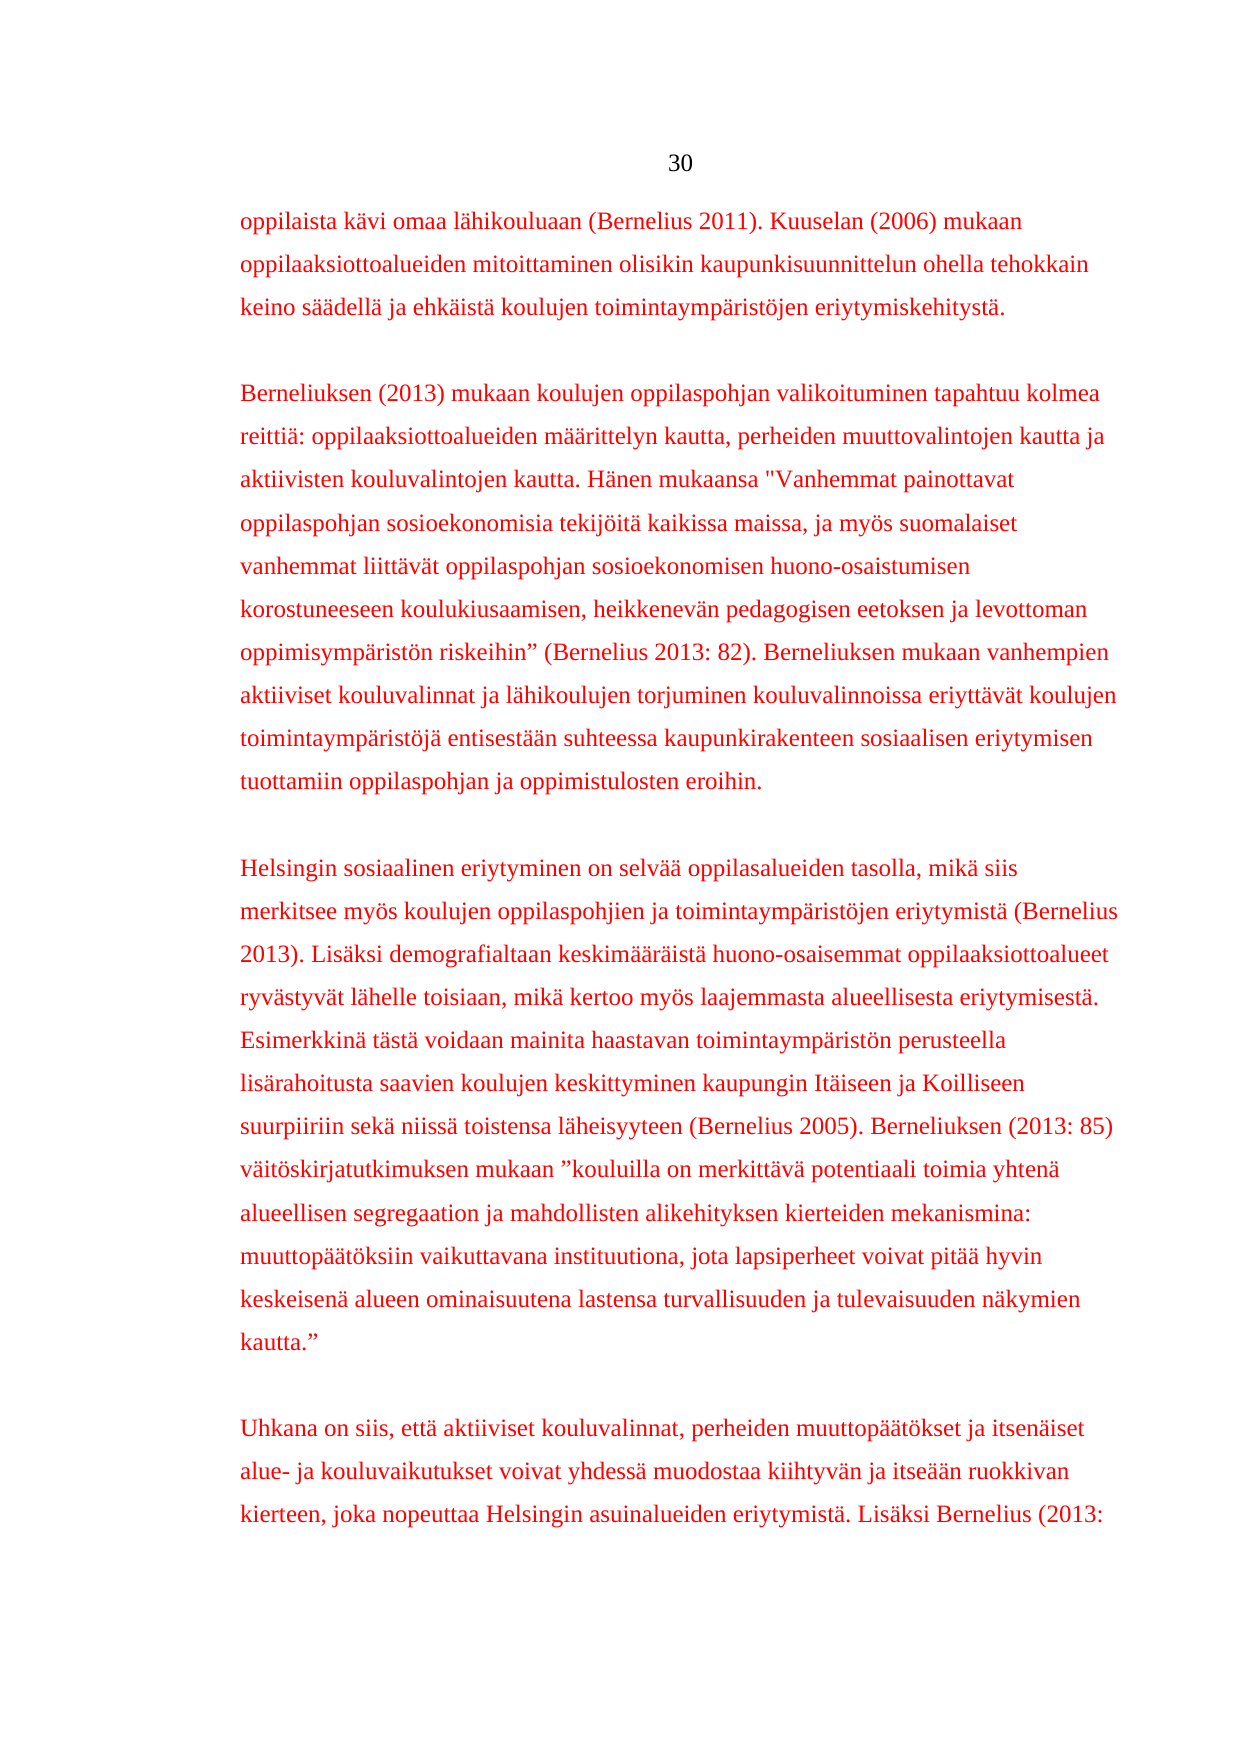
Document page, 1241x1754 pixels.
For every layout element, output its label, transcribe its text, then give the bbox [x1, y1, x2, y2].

text Helsingin sosiaalinen eriytyminen on selvää oppilasalueiden tasolla, mikä siis merkitsee myös koulujen oppilaspohjien ja toimintaympäristöjen eriytymistä (Bernelius 2013). Lisäksi demografialtaan keskimääräistä huono-osaisemmat oppilaaksiottoalueet ryvästyvät lähelle toisiaan, mikä kertoo myös laajemmasta alueellisesta eriytymisestä. Esimerkkinä tästä voidaan mainita haastavan toimintaympäristön perusteella lisärahoitusta saavien koulujen keskittyminen kaupungin Itäiseen ja Koilliseen suurpiiriin sekä niissä toistensa läheisyyteen (Bernelius 2005). Berneliuksen (2013: 85) väitöskirjatutkimuksen mukaan ”kouluilla on merkittävä potentiaali toimia yhtenä alueellisen segregaation ja mahdollisten alikehityksen kierteiden mekanismina: muuttopäätöksiin vaikuttavana instituutiona, jota lapsiperheet voivat pitää hyvin keskeisenä alueen ominaisuutena lastensa turvallisuuden ja tulevaisuuden näkymien kautta.” [240, 853, 1121, 1356]
text oppilaista kävi omaa lähikouluaan (Bernelius 2011). Kuuselan (2006) mukaan oppilaaksiottoalueiden mitoittaminen olisikin kaupunkisuunnittelun ohella tehokkain keino säädellä ja ehkäistä koulujen toimintaympäristöjen eriytymiskehitystä. [240, 206, 1121, 321]
text Berneliuksen (2013) mukaan koulujen oppilaspohjan valikoituminen tapahtuu kolmea reittiä: oppilaaksiottoalueiden määrittelyn kautta, perheiden muuttovalintojen kautta ja aktiivisten kouluvalintojen kautta. Hänen mukaansa "Vanhemmat painottavat oppilaspohjan sosioekonomisia tekijöitä kaikissa maissa, ja myös suomalaiset vanhemmat liittävät oppilaspohjan sosioekonomisen huono-osaistumisen korostuneeseen koulukiusaamisen, heikkenevän pedagogisen eetoksen ja levottoman oppimisympäristön riskeihin” (Bernelius 2013: 82). Berneliuksen mukaan vanhempien aktiiviset kouluvalinnat ja lähikoulujen torjuminen kouluvalinnoissa eriyttävät koulujen toimintaympäristöjä entisestään suhteessa kaupunkirakenteen sosiaalisen eriytymisen tuottamiin oppilaspohjan ja oppimistulosten eroihin. [240, 378, 1121, 795]
text Uhkana on siis, että aktiiviset kouluvalinnat, perheiden muuttopäätökset ja itsenäiset alue- ja kouluvaikutukset voivat yhdessä muodostaa kiihtyvän ja itseään ruokkivan kierteen, joka nopeuttaa Helsingin asuinalueiden eriytymistä. Lisäksi Bernelius (2013: [240, 1413, 1121, 1528]
